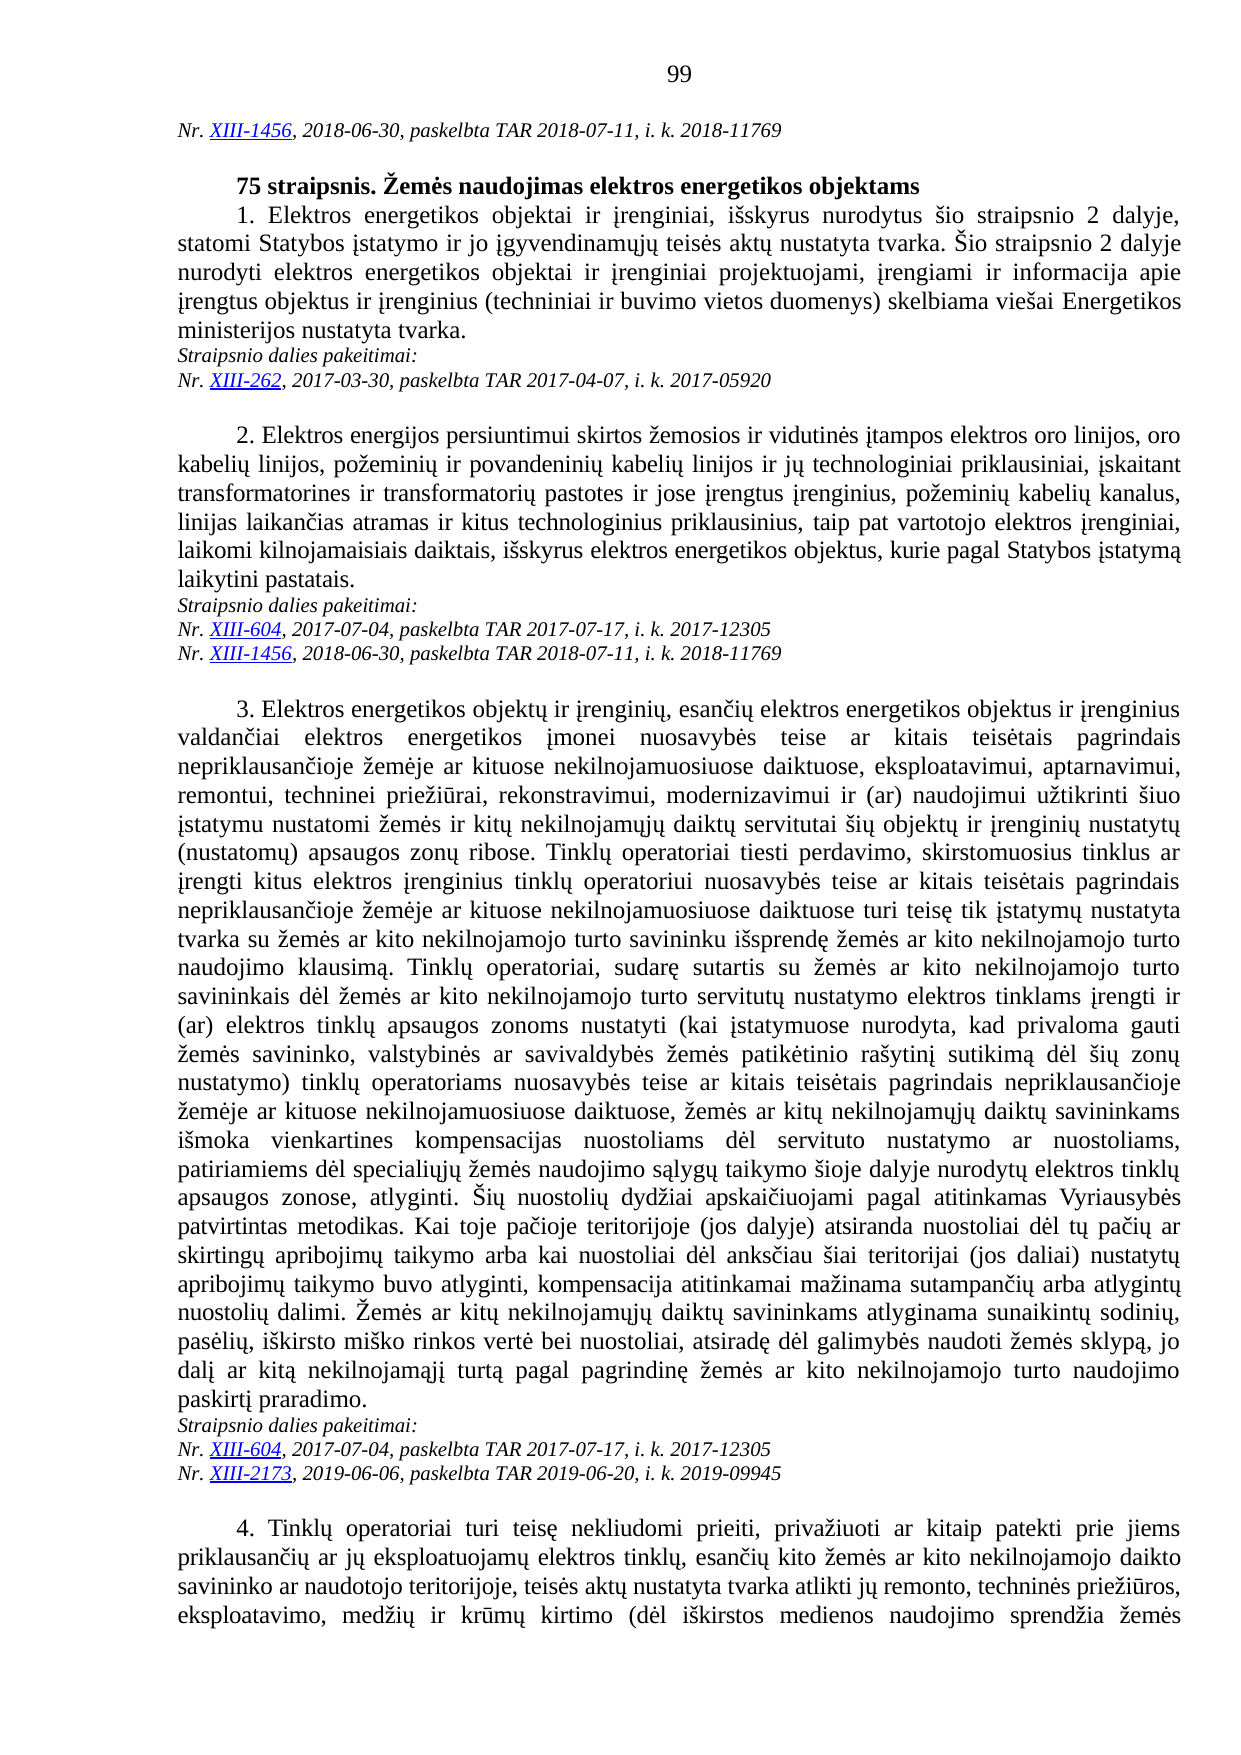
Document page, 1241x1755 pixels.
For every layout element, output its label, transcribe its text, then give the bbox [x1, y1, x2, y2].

text Nr. XIII-1456, 2018-06-30, paskelbta TAR 2018-07-11, i. k. 2018-11769 [177, 641, 1181, 665]
text Nr. XIII-604, 2017-07-04, paskelbta TAR 2017-07-17, i. k. 2017-12305 [177, 617, 1181, 641]
text Nr. XIII-1456, 2018-06-30, paskelbta TAR 2018-07-11, i. k. 2018-11769 [177, 118, 1181, 142]
text Nr. XIII-262, 2017-03-30, paskelbta TAR 2017-04-07, i. k. 2017-05920 [177, 367, 1181, 392]
text Straipsnio dalies pakeitimai: [177, 343, 1181, 367]
text Straipsnio dalies pakeitimai: [177, 1412, 1181, 1437]
text 2. Elektros energijos persiuntimui skirtos žemosios ir vidutinės įtampos elektros oro linijos, oro kabelių linijos, požeminių ir povandeninių kabelių linijos ir jų technologiniai priklausiniai, įskaitant transformatorines ir transformatorių pastotes ir jose įrengtus įrenginius, požeminių kabelių kanalus, linijas laikančias atramas ir kitus technologinius priklausinius, taip pat vartotojo elektros įrenginiai, laikomi kilnojamaisiais daiktais, išskyrus elektros energetikos objektus, kurie pagal Statybos įstatymą laikytini pastatais. [177, 420, 1181, 593]
text Nr. XIII-2173, 2019-06-06, paskelbta TAR 2019-06-20, i. k. 2019-09945 [177, 1461, 1181, 1485]
text 1. Elektros energetikos objektai ir įrenginiai, išskyrus nurodytus šio straipsnio 2 dalyje, statomi Statybos įstatymo ir jo įgyvendinamųjų teisės aktų nustatyta tvarka. Šio straipsnio 2 dalyje nurodyti elektros energetikos objektai ir įrenginiai projektuojami, įrengiami ir informacija apie įrengtus objektus ir įrenginius (techniniai ir buvimo vietos duomenys) skelbiama viešai Energetikos ministerijos nustatyta tvarka. [177, 200, 1181, 343]
text Straipsnio dalies pakeitimai: [177, 593, 1181, 617]
text 75 straipsnis. Žemės naudojimas elektros energetikos objektams [177, 171, 1181, 200]
text 4. Tinklų operatoriai turi teisę nekliudomi prieiti, privažiuoti ar kitaip patekti prie jiems priklausančių ar jų eksploatuojamų elektros tinklų, esančių kito žemės ar kito nekilnojamojo daikto savininko ar naudotojo teritorijoje, teisės aktų nustatyta tvarka atlikti jų remonto, techninės priežiūros, eksploatavimo, medžių ir krūmų kirtimo (dėl iškirstos medienos naudojimo sprendžia žemės [177, 1513, 1181, 1628]
text Nr. XIII-604, 2017-07-04, paskelbta TAR 2017-07-17, i. k. 2017-12305 [177, 1437, 1181, 1461]
text 3. Elektros energetikos objektų ir įrenginių, esančių elektros energetikos objektus ir įrenginius valdančiai elektros energetikos įmonei nuosavybės teise ar kitais teisėtais pagrindais nepriklausančioje žemėje ar kituose nekilnojamuosiuose daiktuose, eksploatavimui, aptarnavimui, remontui, techninei priežiūrai, rekonstravimui, modernizavimui ir (ar) naudojimui užtikrinti šiuo įstatymu nustatomi žemės ir kitų nekilnojamųjų daiktų servitutai šių objektų ir įrenginių nustatytų (nustatomų) apsaugos zonų ribose. Tinklų operatoriai tiesti perdavimo, skirstomuosius tinklus ar įrengti kitus elektros įrenginius tinklų operatoriui nuosavybės teise ar kitais teisėtais pagrindais nepriklausančioje žemėje ar kituose nekilnojamuosiuose daiktuose turi teisę tik įstatymų nustatyta tvarka su žemės ar kito nekilnojamojo turto savininku išsprendę žemės ar kito nekilnojamojo turto naudojimo klausimą. Tinklų operatoriai, sudarę sutartis su žemės ar kito nekilnojamojo turto savininkais dėl žemės ar kito nekilnojamojo turto servitutų nustatymo elektros tinklams įrengti ir (ar) elektros tinklų apsaugos zonoms nustatyti (kai įstatymuose nurodyta, kad privaloma gauti žemės savininko, valstybinės ar savivaldybės žemės patikėtinio rašytinį sutikimą dėl šių zonų nustatymo) tinklų operatoriams nuosavybės teise ar kitais teisėtais pagrindais nepriklausančioje žemėje ar kituose nekilnojamuosiuose daiktuose, žemės ar kitų nekilnojamųjų daiktų savininkams išmoka vienkartines kompensacijas nuostoliams dėl servituto nustatymo ar nuostoliams, patiriamiems dėl specialiųjų žemės naudojimo sąlygų taikymo šioje dalyje nurodytų elektros tinklų apsaugos zonose, atlyginti. Šių nuostolių dydžiai apskaičiuojami pagal atitinkamas Vyriausybės patvirtintas metodikas. Kai toje pačioje teritorijoje (jos dalyje) atsiranda nuostoliai dėl tų pačių ar skirtingų apribojimų taikymo arba kai nuostoliai dėl anksčiau šiai teritorijai (jos daliai) nustatytų apribojimų taikymo buvo atlyginti, kompensacija atitinkamai mažinama sutampančių arba atlygintų nuostolių dalimi. Žemės ar kitų nekilnojamųjų daiktų savininkams atlyginama sunaikintų sodinių, pasėlių, iškirsto miško rinkos vertė bei nuostoliai, atsiradę dėl galimybės naudoti žemės sklypą, jo dalį ar kitą nekilnojamąjį turtą pagal pagrindinę žemės ar kito nekilnojamojo turto naudojimo paskirtį praradimo. [177, 694, 1181, 1412]
